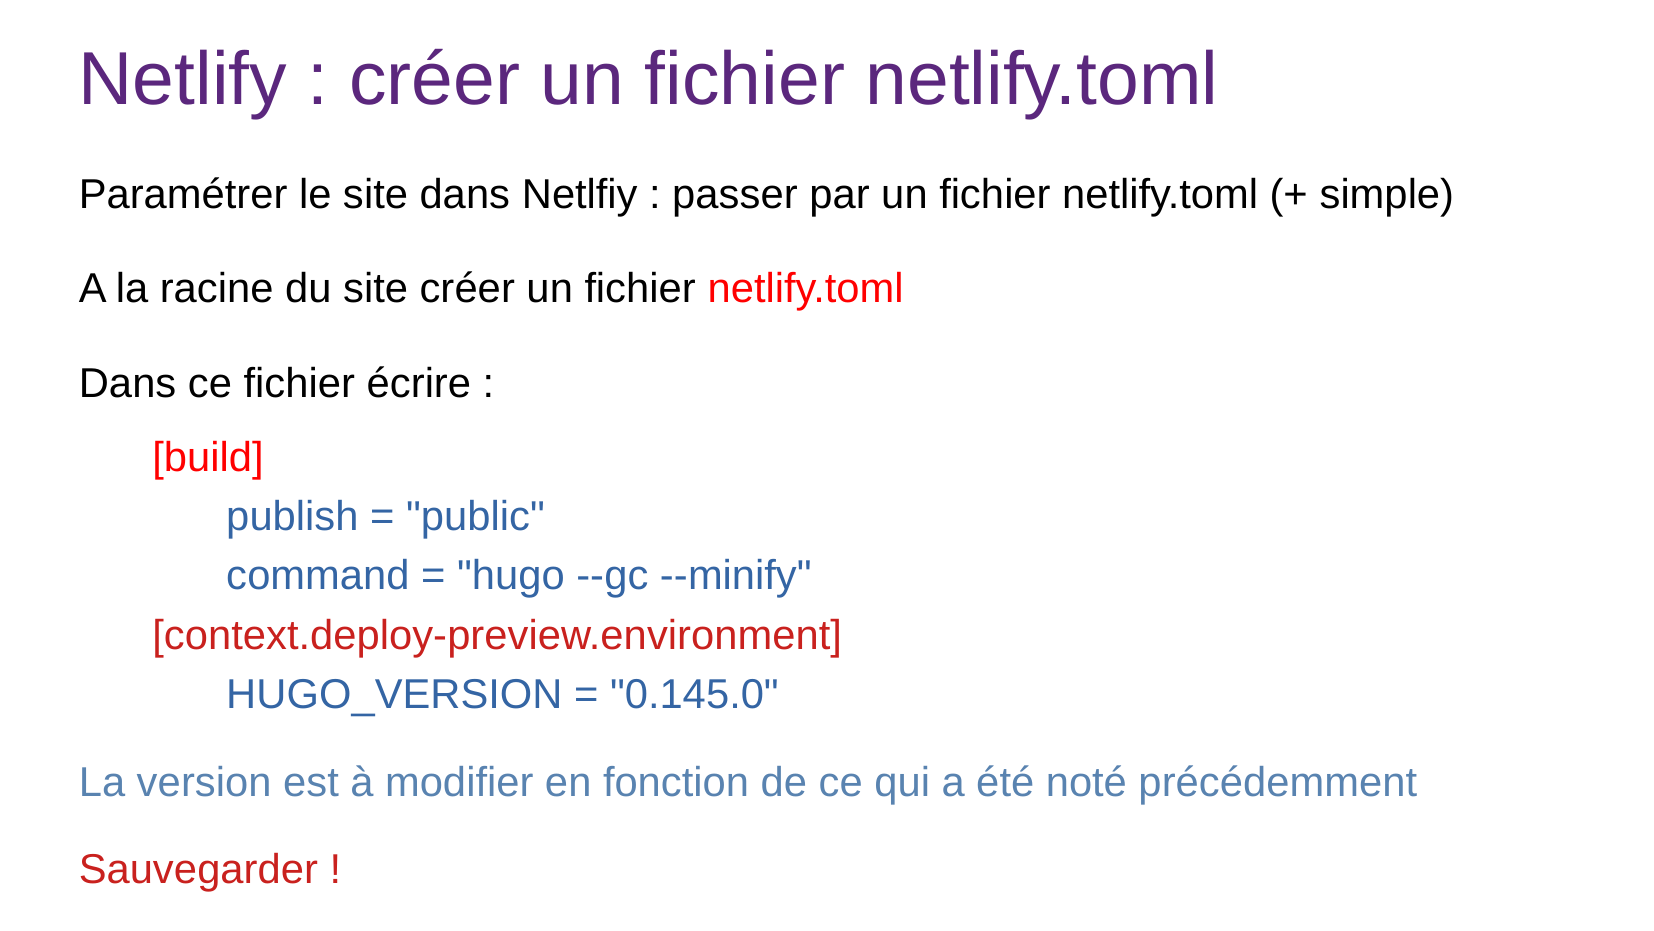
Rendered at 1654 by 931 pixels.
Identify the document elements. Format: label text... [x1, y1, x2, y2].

text_box Paramétrer le site dans Netlfiy : passer par un fichier netlify.toml (+ simple) A la racine du site créer un fichier netlify.toml Dans ce fichier écrire : [build] publish = "public" command = "hugo --gc --minify" [context.deploy-preview.environment] HUGO_VERSION = "0.145.0" La version est à modifier en fonction de ce qui a été noté précédemment Sauvegarder ! [78, 147, 1595, 893]
title Netlify : créer un fichier netlify.toml [78, 36, 1556, 147]
